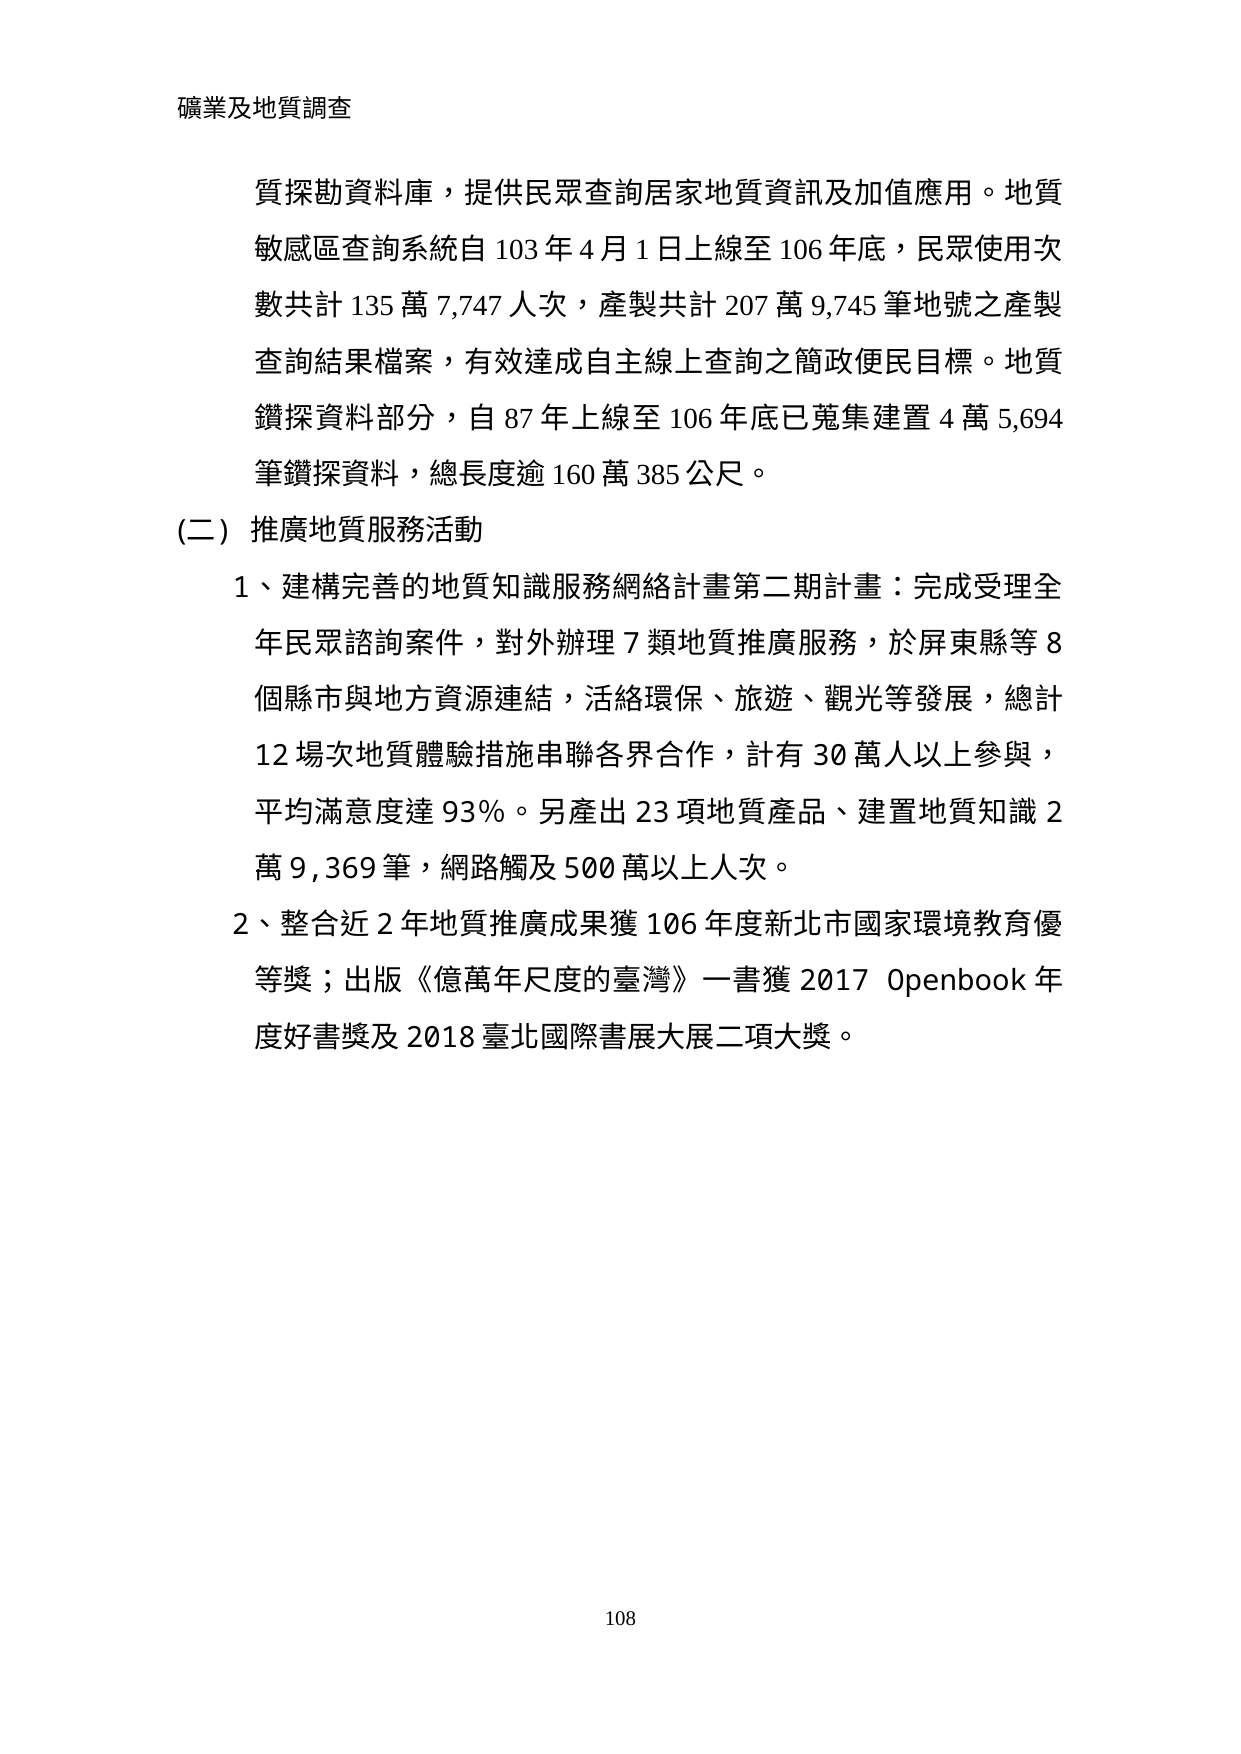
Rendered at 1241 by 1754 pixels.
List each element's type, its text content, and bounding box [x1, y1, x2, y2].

text 質探勘資料庫，提供民眾查詢居家地質資訊及加值應用。地質敏感區查詢系統自103年4月1日上線至106年底，民眾使用次數共計135萬7,747人次，產製共計207萬9,745筆地號之產製查詢結果檔案，有效達成自主線上查詢之簡政便民目標。地質鑽探資料部分，自87年上線至106年底已蒐集建置4萬5,694筆鑽探資料，總長度逾160萬385公尺。 [177, 158, 1063, 496]
text (二) 推廣地質服務活動 [177, 496, 1063, 552]
text 1、建構完善的地質知識服務網絡計畫第二期計畫：完成受理全年民眾諮詢案件，對外辦理7類地質推廣服務，於屏東縣等8個縣市與地方資源連結，活絡環保、旅遊、觀光等發展，總計12場次地質體驗措施串聯各界合作，計有30萬人以上參與，平均滿意度達93％。另產出23項地質產品、建置地質知識2萬9,369筆，網路觸及500萬以上人次。 [177, 552, 1063, 889]
text 2、整合近2年地質推廣成果獲106年度新北市國家環境教育優等獎；出版《億萬年尺度的臺灣》一書獲2017 Openbook年度好書獎及2018臺北國際書展大展二項大獎。 [177, 889, 1063, 1058]
